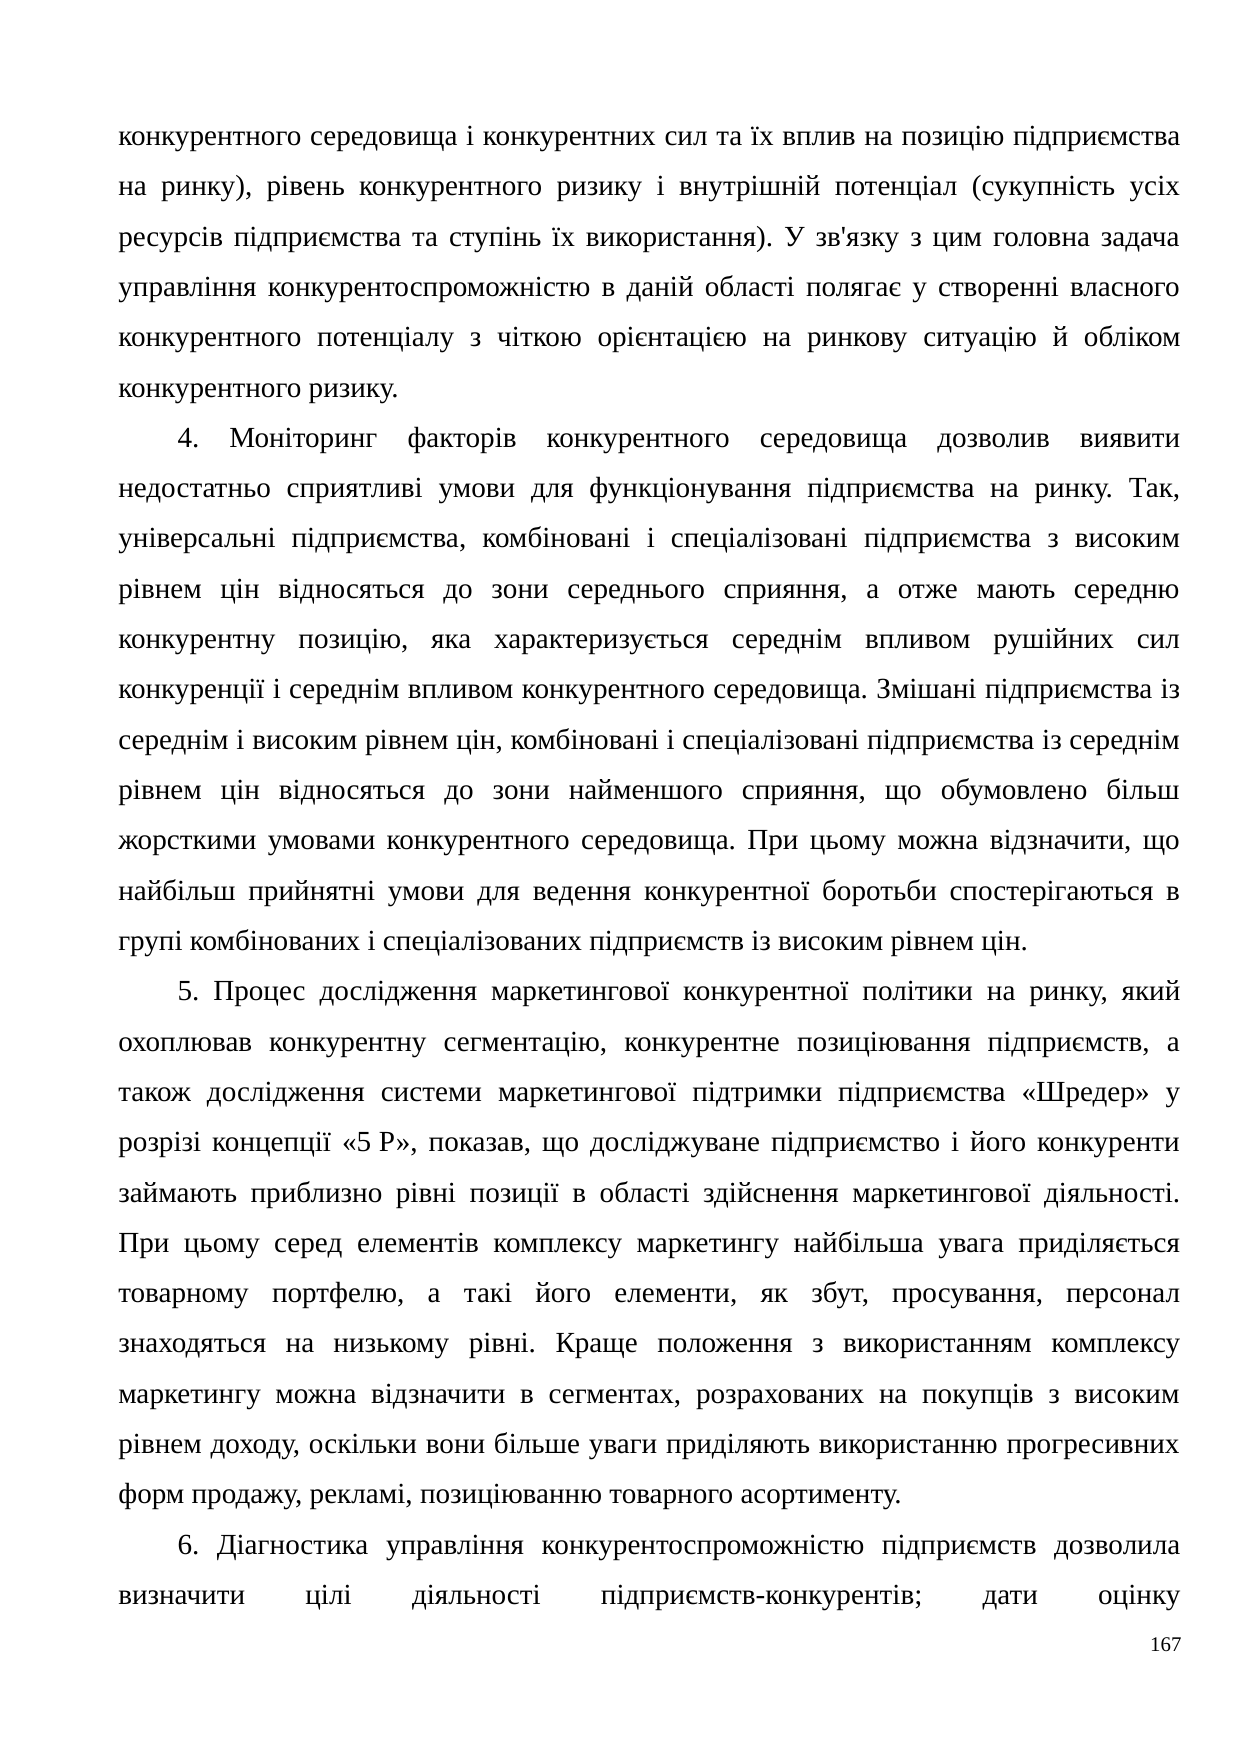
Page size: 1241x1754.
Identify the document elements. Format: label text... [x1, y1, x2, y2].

text 4. Моніторинг факторів конкурентного середовища дозволив виявити недостатньо сприятливі умови для функціонування підприємства на ринку. Так, універсальні підприємства, комбіновані і спеціалізовані підприємства з високим рівнем цін відносяться до зони середнього сприяння, а отже мають середню конкурентну позицію, яка характеризується середнім впливом рушійних сил конкуренції і середнім впливом конкурентного середовища. Змішані підприємства із середнім і високим рівнем цін, комбіновані і спеціалізовані підприємства із середнім рівнем цін відносяться до зони найменшого сприяння, що обумовлено більш жорсткими умовами конкурентного середовища. При цьому можна відзначити, що найбільш прийнятні умови для ведення конкурентної боротьби спостерігаються в групі комбінованих і спеціалізованих підприємств із високим рівнем цін. [118, 420, 1181, 957]
text конкурентного середовища і конкурентних сил та їх вплив на позицію підприємства на ринку), рівень конкурентного ризику і внутрішній потенціал (сукупність усіх ресурсів підприємства та ступінь їх використання). У зв'язку з цим головна задача управління конкурентоспроможністю в даній області полягає у створенні власного конкурентного потенціалу з чіткою орієнтацією на ринкову ситуацію й обліком конкурентного ризику. [118, 118, 1181, 403]
text 6. Діагностика управління конкурентоспроможністю підприємств дозволила визначити цілі діяльності підприємств-конкурентів; дати оцінку [118, 1527, 1181, 1611]
text 5. Процес дослідження маркетингової конкурентної політики на ринку, який охоплював конкурентну сегментацію, конкурентне позиціювання підприємств, а також дослідження системи маркетингової підтримки підприємства «Шредер» у розрізі концепції «5 Р», показав, що досліджуване підприємство і його конкуренти займають приблизно рівні позиції в області здійснення маркетингової діяльності. При цьому серед елементів комплексу маркетингу найбільша увага приділяється товарному портфелю, а такі його елементи, як збут, просування, персонал знаходяться на низькому рівні. Краще положення з використанням комплексу маркетингу можна відзначити в сегментах, розрахованих на покупців з високим рівнем доходу, оскільки вони більше уваги приділяють використанню прогресивних форм продажу, рекламі, позиціюванню товарного асортименту. [118, 973, 1181, 1510]
